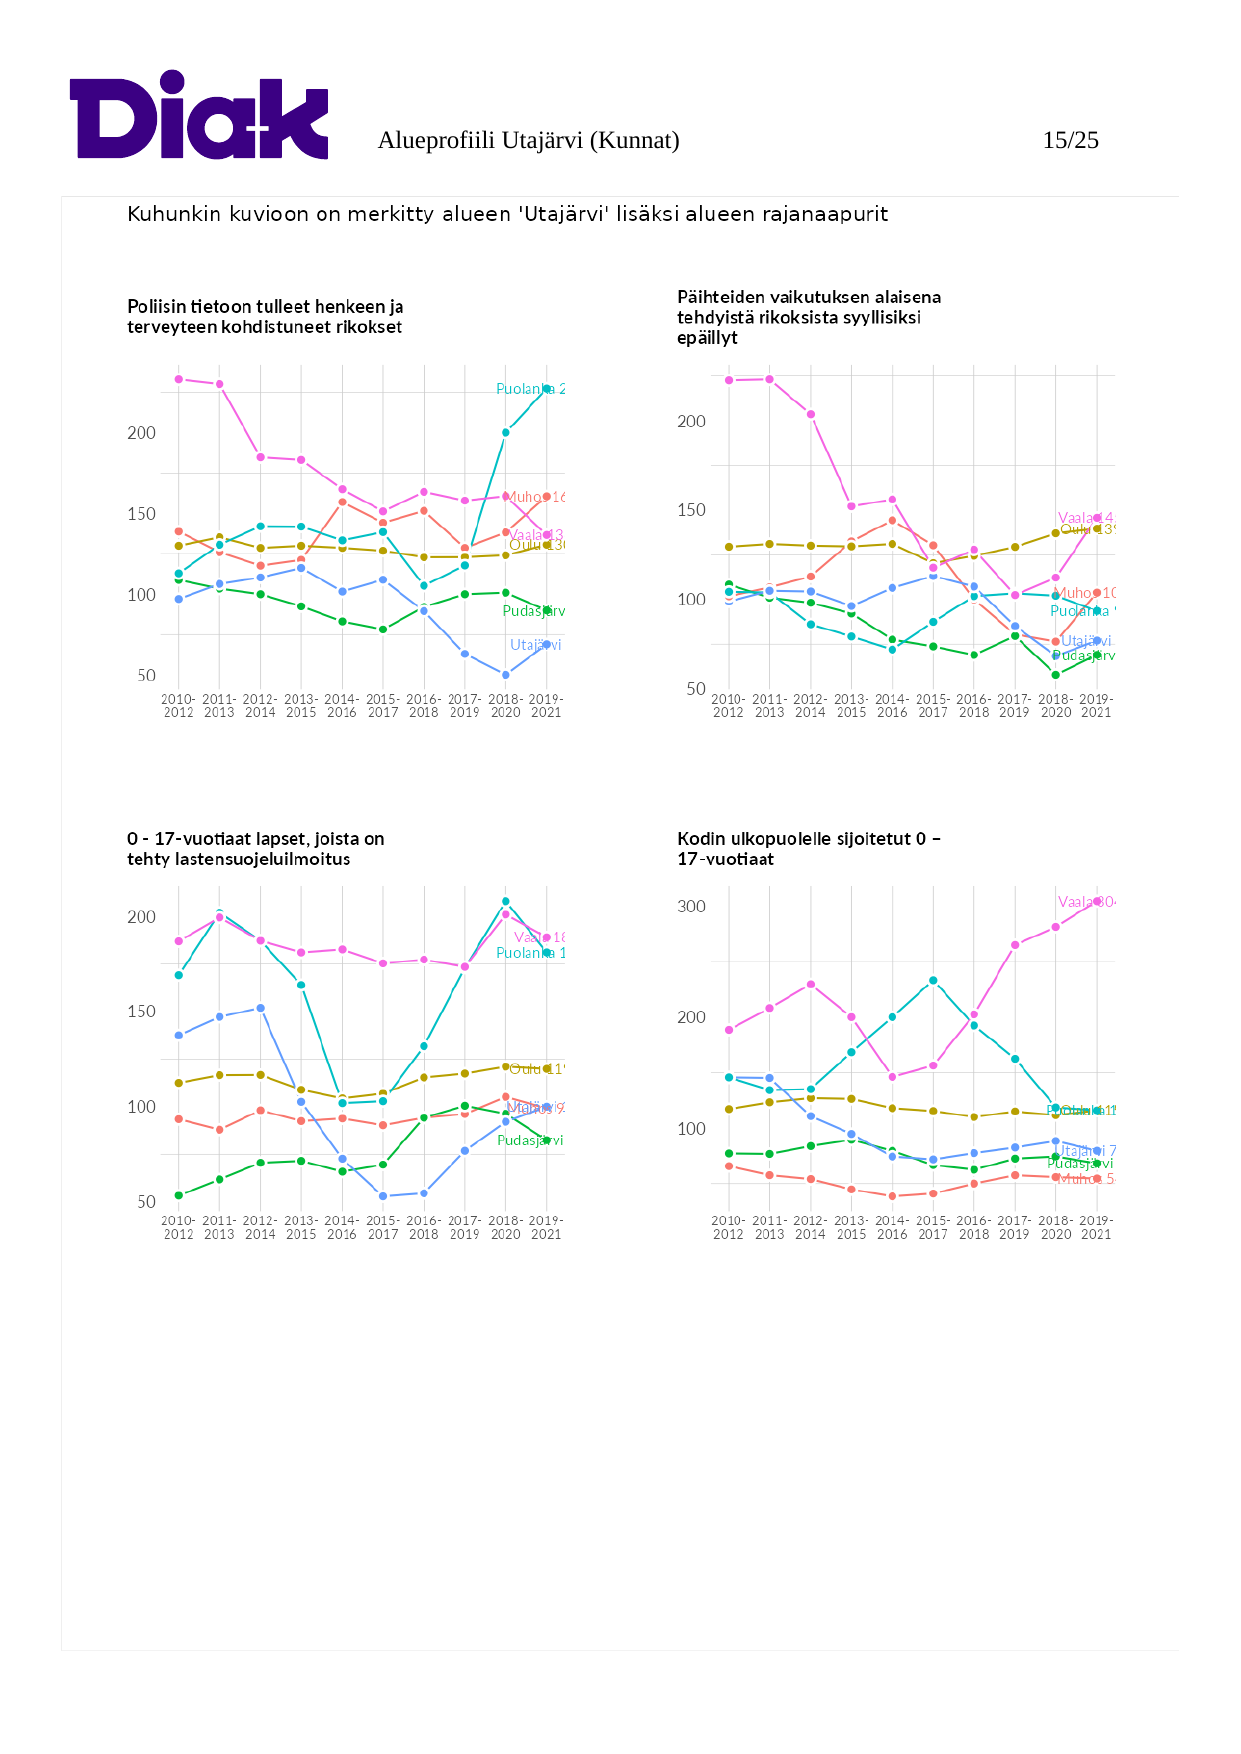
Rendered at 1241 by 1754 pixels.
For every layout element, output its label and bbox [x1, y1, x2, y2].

picture [61, 196, 1179, 1651]
